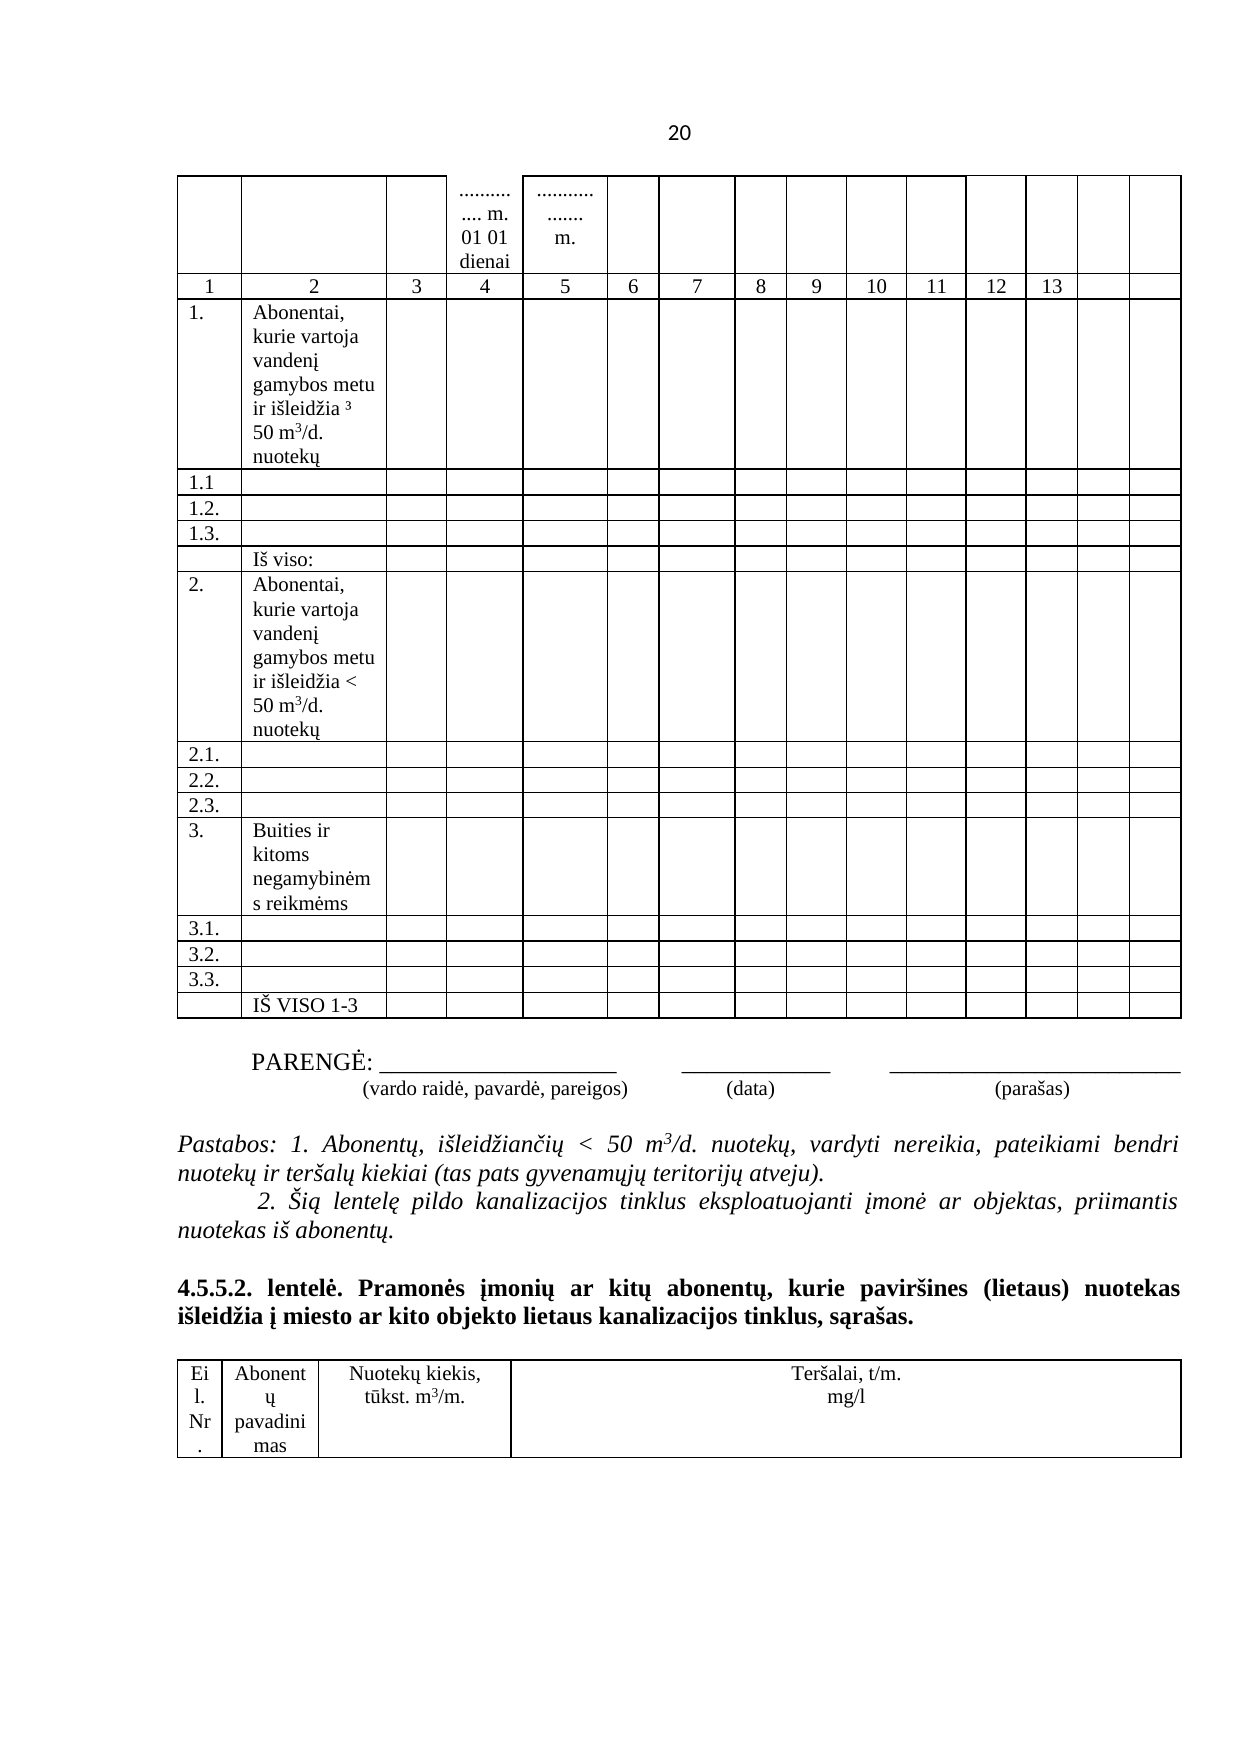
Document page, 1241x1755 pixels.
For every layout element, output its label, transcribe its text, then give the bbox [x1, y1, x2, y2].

table_cell 9 [787, 274, 846, 298]
table_cell [907, 521, 965, 545]
table_cell [1130, 916, 1180, 940]
table_cell [524, 300, 607, 468]
table_header [242, 177, 386, 273]
table_cell .............. m. 01 01 dienai [447, 175, 522, 273]
table_cell [847, 916, 906, 940]
table_cell [524, 768, 607, 792]
table_cell [967, 176, 1025, 273]
table_cell 5 [524, 274, 607, 298]
table_cell [1078, 274, 1129, 298]
table_cell [387, 470, 446, 494]
table_cell 3.2. [178, 942, 241, 966]
table_cell 1. [178, 300, 241, 468]
table_cell [387, 768, 446, 792]
table_cell [787, 993, 846, 1017]
table_cell 8 [736, 274, 786, 298]
table_cell [1078, 967, 1129, 991]
table_cell [660, 942, 734, 966]
table_cell [447, 967, 522, 991]
table_cell [1130, 470, 1180, 494]
table_cell [907, 572, 965, 741]
table_cell [1027, 547, 1077, 571]
table_cell [447, 521, 522, 545]
table_cell 3 [387, 274, 446, 298]
table_cell [524, 967, 607, 991]
table_cell [1027, 496, 1077, 519]
table_cell [847, 300, 906, 468]
text PARENGĖ: [177, 1047, 1181, 1076]
table_cell [524, 942, 607, 966]
table_cell [387, 496, 446, 519]
table_cell Buities ir kitoms negamybinėms reikmėms [242, 818, 386, 914]
table_cell 1.3. [178, 521, 241, 545]
table_cell 2 [242, 274, 386, 298]
table_cell [524, 742, 607, 766]
table_cell [1130, 300, 1180, 468]
table_header Nuotekų kiekis, tūkst. m3/m. [319, 1361, 510, 1457]
table_cell [736, 521, 786, 545]
table_cell 2.2. [178, 768, 241, 792]
table_cell [387, 942, 446, 966]
table_cell [1130, 496, 1180, 519]
table_cell [1078, 993, 1129, 1017]
table_cell 13 [1027, 274, 1077, 298]
table_cell [1130, 742, 1180, 766]
table_cell [1027, 818, 1077, 914]
table_cell [787, 496, 846, 519]
table_cell [660, 793, 734, 817]
text 4.5.5.2. lentelė. Pramonės įmonių ar kitų abonentų, kurie paviršines (lietaus) nuotekas išleidžia į miesto ar kito objekto lietaus kanalizacijos tinklus, sąrašas. [177, 1273, 1181, 1330]
table_cell [787, 793, 846, 817]
table_header Teršalai, t/m. mg/l [512, 1361, 1180, 1457]
table_cell [447, 547, 522, 571]
table_cell [608, 916, 658, 940]
table_cell [736, 768, 786, 792]
table_cell [907, 300, 965, 468]
table_cell [736, 793, 786, 817]
table_cell [967, 572, 1025, 741]
table_cell [1078, 916, 1129, 940]
table_cell [787, 547, 846, 571]
table_cell [736, 177, 786, 273]
table_cell 2.1. [178, 742, 241, 766]
table_cell [387, 993, 446, 1017]
table_cell [787, 742, 846, 766]
table_cell [660, 572, 734, 741]
table_cell [387, 547, 446, 571]
table_cell [660, 300, 734, 468]
table_cell [1027, 768, 1077, 792]
text 2. Šią lentelę pildo kanalizacijos tinklus eksploatuojanti įmonė ar objektas, priimantis nuotekas iš abonentų. [177, 1186, 1181, 1244]
table_cell [660, 967, 734, 991]
table_cell [967, 300, 1025, 468]
table_cell [907, 793, 965, 817]
table_cell [660, 496, 734, 519]
table_cell [736, 818, 786, 914]
table_cell [524, 572, 607, 741]
table_cell [1027, 300, 1077, 468]
table_cell [847, 793, 906, 817]
table_cell [608, 521, 658, 545]
table_cell [967, 993, 1025, 1017]
table_cell [387, 967, 446, 991]
table_cell [907, 742, 965, 766]
table_cell [242, 967, 386, 991]
table_cell [1078, 496, 1129, 519]
table_cell [1078, 768, 1129, 792]
table_cell [524, 793, 607, 817]
table_cell [447, 300, 522, 468]
table_cell [1027, 993, 1077, 1017]
table_cell [907, 177, 965, 273]
table_cell [1027, 470, 1077, 494]
table_cell [847, 496, 906, 519]
table_cell [907, 470, 965, 494]
table_cell [1130, 521, 1180, 545]
table_cell 3. [178, 818, 241, 914]
table_cell [1078, 547, 1129, 571]
table_cell [847, 818, 906, 914]
table_cell [660, 993, 734, 1017]
table_cell [1078, 742, 1129, 766]
table_cell [1078, 521, 1129, 545]
table_cell [242, 496, 386, 519]
table_cell [660, 521, 734, 545]
table_cell [787, 300, 846, 468]
table_cell [736, 572, 786, 741]
table_cell [1078, 176, 1129, 273]
text (vardo raidė, pavardė, pareigos) (data) (parašas) [177, 1076, 1181, 1100]
table_cell [242, 470, 386, 494]
table_cell [242, 521, 386, 545]
table_cell 2. [178, 572, 241, 741]
table_cell 1.2. [178, 496, 241, 519]
table_cell [608, 768, 658, 792]
table_cell [967, 793, 1025, 817]
table_cell [1130, 547, 1180, 571]
table_cell [847, 572, 906, 741]
table_cell [736, 470, 786, 494]
table_cell [847, 521, 906, 545]
table_cell [447, 470, 522, 494]
table_cell [907, 967, 965, 991]
table_cell [1130, 176, 1180, 273]
table_cell [660, 742, 734, 766]
table_cell [1078, 572, 1129, 741]
table_cell [660, 768, 734, 792]
table_cell Iš viso: [242, 547, 386, 571]
table_cell [447, 496, 522, 519]
table_cell [1130, 768, 1180, 792]
table_cell 7 [660, 274, 734, 298]
table_cell [447, 993, 522, 1017]
table_cell [907, 496, 965, 519]
table_cell [1078, 942, 1129, 966]
table_cell [387, 300, 446, 468]
table_cell [736, 916, 786, 940]
table_cell [736, 742, 786, 766]
table_cell [524, 818, 607, 914]
table_cell [847, 942, 906, 966]
table_cell [387, 521, 446, 545]
table_cell [847, 177, 906, 273]
table_cell 3.3. [178, 967, 241, 991]
table_cell [967, 916, 1025, 940]
table_cell [967, 942, 1025, 966]
table_cell [787, 818, 846, 914]
table_cell [1130, 967, 1180, 991]
table_cell [907, 993, 965, 1017]
table_cell [524, 916, 607, 940]
table_cell [967, 470, 1025, 494]
table_cell 2.3. [178, 793, 241, 817]
table_cell [1078, 300, 1129, 468]
table_cell [1027, 793, 1077, 817]
table_cell [1027, 521, 1077, 545]
table_cell [967, 768, 1025, 792]
table_cell [967, 496, 1025, 519]
table_cell .................. m. [524, 177, 607, 273]
table_cell [660, 470, 734, 494]
table_cell [1130, 942, 1180, 966]
table_cell [447, 793, 522, 817]
table_cell [1027, 916, 1077, 940]
table_cell [907, 547, 965, 571]
table_cell [1130, 793, 1180, 817]
table_cell [847, 768, 906, 792]
table_cell [1027, 572, 1077, 741]
table_cell [1078, 470, 1129, 494]
table_cell [736, 547, 786, 571]
table_cell [847, 993, 906, 1017]
table_cell [967, 967, 1025, 991]
table_cell [608, 496, 658, 519]
table_cell [736, 942, 786, 966]
table_cell [1130, 818, 1180, 914]
table_cell [447, 916, 522, 940]
table_cell [907, 768, 965, 792]
table_cell [178, 993, 241, 1017]
table_cell [787, 177, 846, 273]
table_cell [608, 742, 658, 766]
table_cell 10 [847, 274, 906, 298]
table_cell [1078, 818, 1129, 914]
table_cell [847, 470, 906, 494]
table_cell Abonentai, kurie vartoja vandenį gamybos metu ir išleidžia < 50 m3/d. nuotekų [242, 572, 386, 741]
table_cell [736, 496, 786, 519]
table_cell [736, 993, 786, 1017]
table_cell [242, 916, 386, 940]
table_cell [524, 993, 607, 1017]
table_cell [387, 742, 446, 766]
table_cell [524, 547, 607, 571]
table_cell [1027, 942, 1077, 966]
table_cell [660, 547, 734, 571]
table_cell [967, 521, 1025, 545]
table_cell 1.1 [178, 470, 241, 494]
table_cell [242, 942, 386, 966]
table_header Abonentų pavadinimas [223, 1361, 318, 1457]
table_cell 4 [447, 274, 522, 298]
table_cell [524, 470, 607, 494]
table_cell [608, 818, 658, 914]
table_cell 12 [967, 274, 1025, 298]
table_cell [608, 470, 658, 494]
table_cell [967, 742, 1025, 766]
table_cell [907, 916, 965, 940]
table_cell [387, 793, 446, 817]
table_cell [447, 768, 522, 792]
table_cell [787, 572, 846, 741]
table_header Eil. Nr. [178, 1361, 221, 1457]
table_cell [847, 967, 906, 991]
table_cell [1130, 274, 1180, 298]
table_cell [847, 547, 906, 571]
table_cell [387, 572, 446, 741]
table_cell [660, 916, 734, 940]
table_cell [1027, 967, 1077, 991]
table_cell [242, 793, 386, 817]
table_cell [608, 993, 658, 1017]
table_cell [1027, 742, 1077, 766]
table_cell [907, 942, 965, 966]
table_cell [242, 768, 386, 792]
table_cell [787, 470, 846, 494]
table_cell [608, 177, 658, 273]
table_cell [608, 572, 658, 741]
table_cell [736, 967, 786, 991]
table_cell [608, 967, 658, 991]
table_cell 1 [178, 274, 241, 298]
text Pastabos: 1. Abonentų, išleidžiančių < 50 m3/d. nuotekų, vardyti nereikia, pateikiami bendri nuotekų ir teršalų kiekiai (tas pats gyvenamųjų teritorijų atveju). [177, 1129, 1181, 1186]
table_cell [608, 942, 658, 966]
table_cell 11 [907, 274, 965, 298]
table_cell [967, 547, 1025, 571]
table_cell IŠ VISO 1-3 [242, 993, 386, 1017]
table_cell [787, 521, 846, 545]
table_cell 6 [608, 274, 658, 298]
table_cell [660, 177, 734, 273]
table_cell [447, 572, 522, 741]
table_cell [447, 818, 522, 914]
table_cell [847, 742, 906, 766]
table_cell [242, 742, 386, 766]
table_cell [608, 547, 658, 571]
table_cell 3.1. [178, 916, 241, 940]
table_cell [1027, 176, 1077, 273]
table_cell [178, 547, 241, 571]
table_cell [967, 818, 1025, 914]
table_cell [387, 818, 446, 914]
table_cell [660, 818, 734, 914]
table_cell [608, 300, 658, 468]
table_cell [787, 916, 846, 940]
table_cell [907, 818, 965, 914]
table_cell [736, 300, 786, 468]
table_header [178, 177, 241, 273]
table_cell [608, 793, 658, 817]
table_cell [787, 942, 846, 966]
table_cell [524, 496, 607, 519]
table_cell [447, 942, 522, 966]
table_cell [787, 967, 846, 991]
table_cell [1130, 993, 1180, 1017]
table_cell [524, 521, 607, 545]
table_cell [1078, 793, 1129, 817]
table_cell [447, 742, 522, 766]
table_cell [387, 916, 446, 940]
table_cell [1130, 572, 1180, 741]
table_cell Abonentai, kurie vartoja vandenį gamybos metu ir išleidžia ³ 50 m3/d. nuotekų [242, 300, 386, 468]
table_header [387, 177, 446, 273]
table_cell [787, 768, 846, 792]
